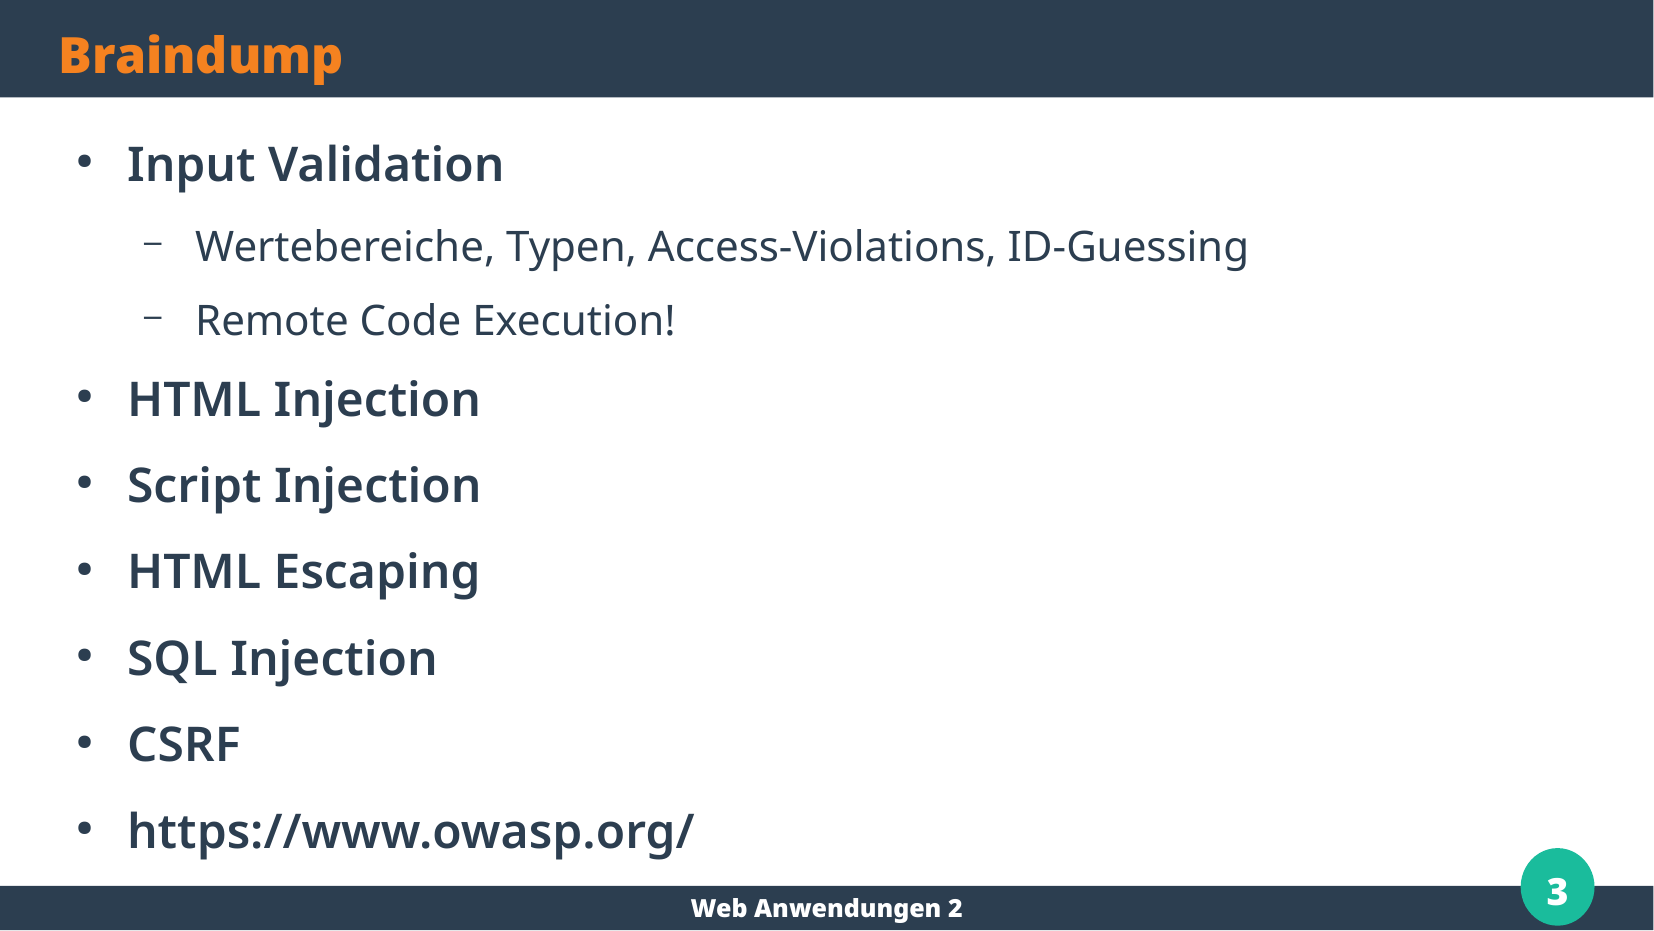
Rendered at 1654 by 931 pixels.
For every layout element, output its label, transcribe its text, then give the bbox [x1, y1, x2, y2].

list Input Validation Wertebereiche, Typen, Access-Violations, ID-Guessing Remote Code Execution! HTML Injection Script Injection HTML Escaping SQL Injection CSRF https://www.owasp.org/ [59, 129, 1595, 864]
title Braindump [59, 8, 1595, 89]
